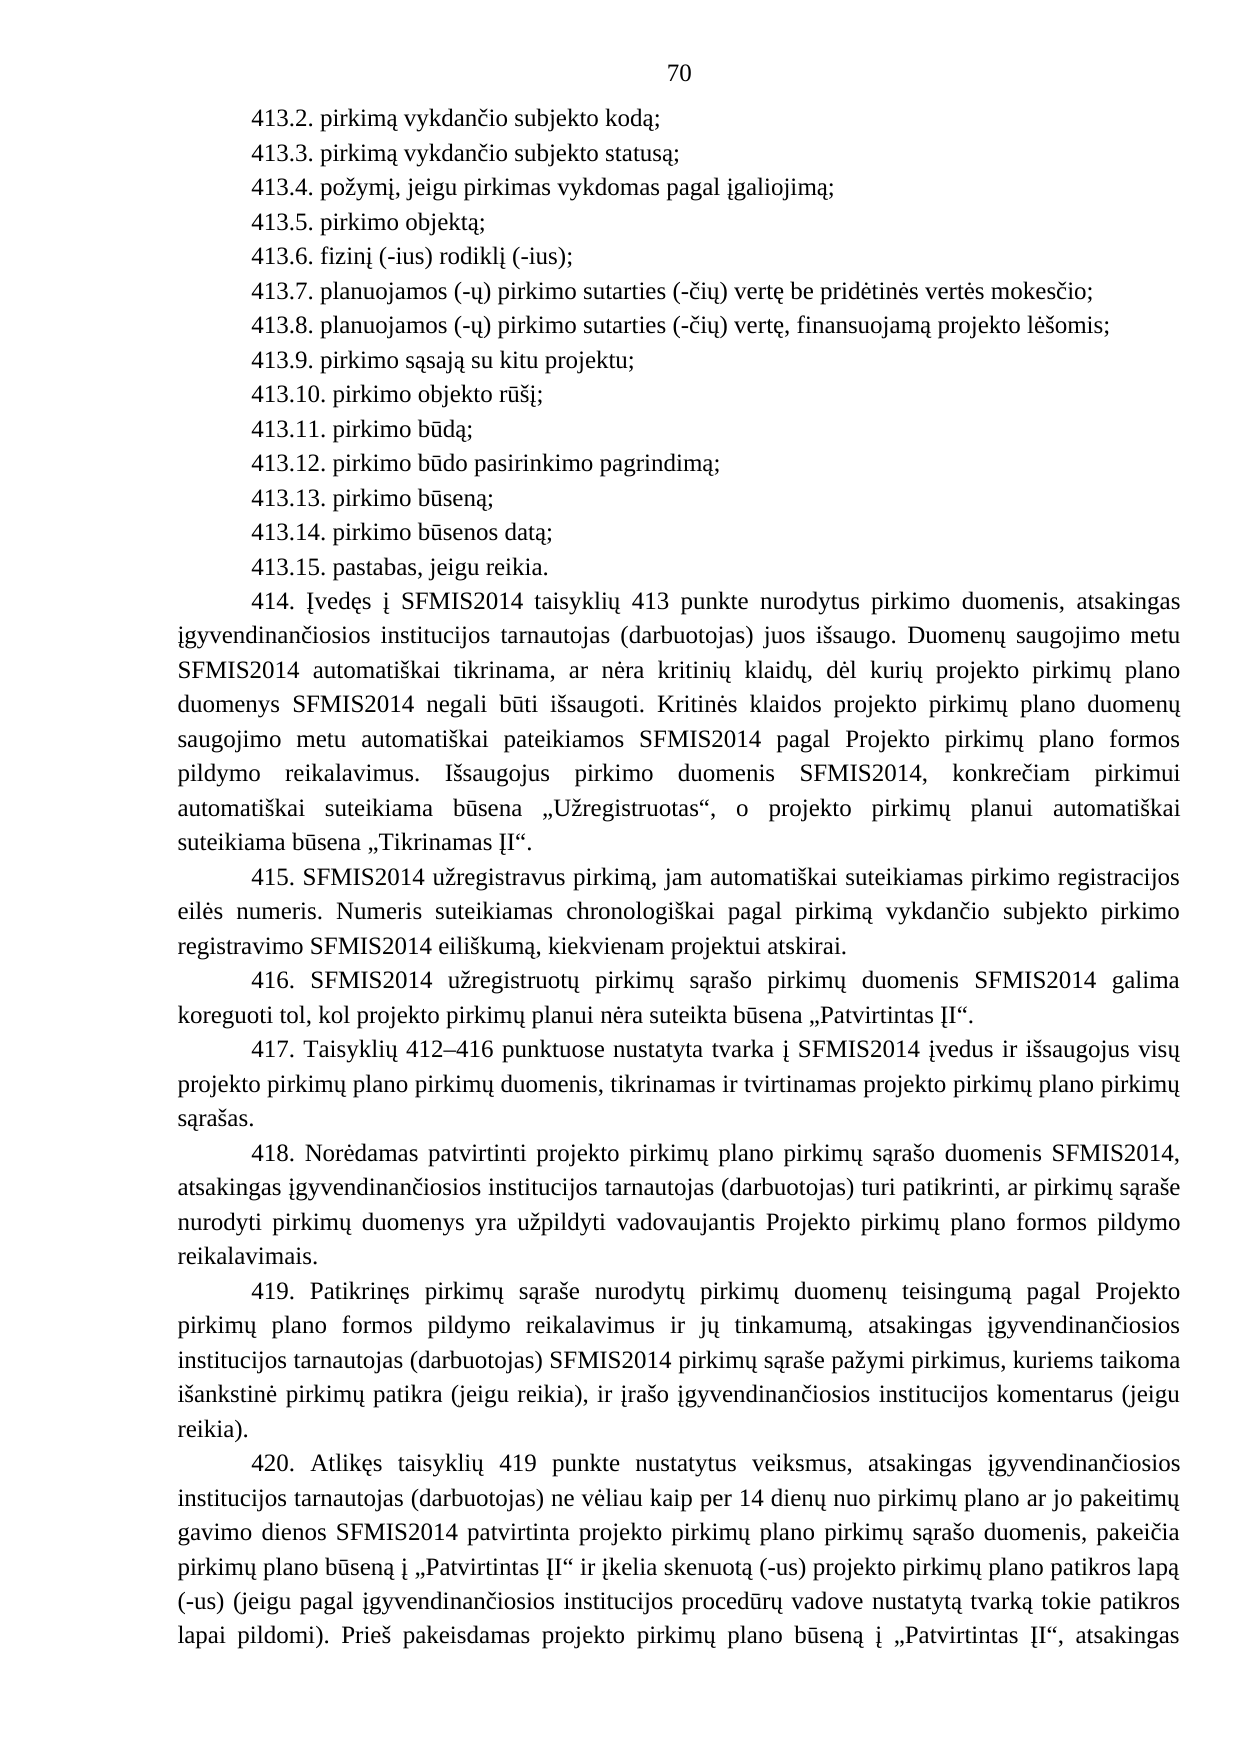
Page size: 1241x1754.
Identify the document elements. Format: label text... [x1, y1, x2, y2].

text 420. Atlikęs taisyklių 419 punkte nustatytus veiksmus, atsakingas įgyvendinančiosios institucijos tarnautojas (darbuotojas) ne vėliau kaip per 14 dienų nuo pirkimų plano ar jo pakeitimų gavimo dienos SFMIS2014 patvirtinta projekto pirkimų plano pirkimų sąrašo duomenis, pakeičia pirkimų plano būseną į „Patvirtintas ĮI“ ir įkelia skenuotą (-us) projekto pirkimų plano patikros lapą (-us) (jeigu pagal įgyvendinančiosios institucijos procedūrų vadove nustatytą tvarką tokie patikros lapai pildomi). Prieš pakeisdamas projekto pirkimų plano būseną į „Patvirtintas ĮI“, atsakingas [177, 1448, 1181, 1649]
text 418. Norėdamas patvirtinti projekto pirkimų plano pirkimų sąrašo duomenis SFMIS2014, atsakingas įgyvendinančiosios institucijos tarnautojas (darbuotojas) turi patikrinti, ar pirkimų sąraše nurodyti pirkimų duomenys yra užpildyti vadovaujantis Projekto pirkimų plano formos pildymo reikalavimais. [177, 1138, 1181, 1270]
text 413.2. pirkimą vykdančio subjekto kodą; [177, 103, 1181, 132]
text 414. Įvedęs į SFMIS2014 taisyklių 413 punkte nurodytus pirkimo duomenis, atsakingas įgyvendinančiosios institucijos tarnautojas (darbuotojas) juos išsaugo. Duomenų saugojimo metu SFMIS2014 automatiškai tikrinama, ar nėra kritinių klaidų, dėl kurių projekto pirkimų plano duomenys SFMIS2014 negali būti išsaugoti. Kritinės klaidos projekto pirkimų plano duomenų saugojimo metu automatiškai pateikiamos SFMIS2014 pagal Projekto pirkimų plano formos pildymo reikalavimus. Išsaugojus pirkimo duomenis SFMIS2014, konkrečiam pirkimui automatiškai suteikiama būsena „Užregistruotas“, o projekto pirkimų planui automatiškai suteikiama būsena „Tikrinamas ĮI“. [177, 586, 1181, 856]
text 413.8. planuojamos (-ų) pirkimo sutarties (-čių) vertę, finansuojamą projekto lėšomis; [177, 310, 1181, 339]
text 413.12. pirkimo būdo pasirinkimo pagrindimą; [177, 448, 1181, 477]
text 413.4. požymį, jeigu pirkimas vykdomas pagal įgaliojimą; [177, 172, 1181, 201]
text 413.13. pirkimo būseną; [177, 483, 1181, 511]
text 413.5. pirkimo objektą; [177, 207, 1181, 236]
text 413.9. pirkimo sąsają su kitu projektu; [177, 345, 1181, 373]
text 413.6. fizinį (-ius) rodiklį (-ius); [177, 241, 1181, 270]
text 413.11. pirkimo būdą; [177, 414, 1181, 442]
text 413.15. pastabas, jeigu reikia. [177, 552, 1181, 580]
text 413.3. pirkimą vykdančio subjekto statusą; [177, 138, 1181, 167]
text 419. Patikrinęs pirkimų sąraše nurodytų pirkimų duomenų teisingumą pagal Projekto pirkimų plano formos pildymo reikalavimus ir jų tinkamumą, atsakingas įgyvendinančiosios institucijos tarnautojas (darbuotojas) SFMIS2014 pirkimų sąraše pažymi pirkimus, kuriems taikoma išankstinė pirkimų patikra (jeigu reikia), ir įrašo įgyvendinančiosios institucijos komentarus (jeigu reikia). [177, 1276, 1181, 1442]
text 416. SFMIS2014 užregistruotų pirkimų sąrašo pirkimų duomenis SFMIS2014 galima koreguoti tol, kol projekto pirkimų planui nėra suteikta būsena „Patvirtintas ĮI“. [177, 965, 1181, 1029]
text 413.7. planuojamos (-ų) pirkimo sutarties (-čių) vertę be pridėtinės vertės mokesčio; [177, 276, 1181, 304]
text 417. Taisyklių 412–416 punktuose nustatyta tvarka į SFMIS2014 įvedus ir išsaugojus visų projekto pirkimų plano pirkimų duomenis, tikrinamas ir tvirtinamas projekto pirkimų plano pirkimų sąrašas. [177, 1034, 1181, 1132]
text 413.10. pirkimo objekto rūšį; [177, 379, 1181, 408]
text 415. SFMIS2014 užregistravus pirkimą, jam automatiškai suteikiamas pirkimo registracijos eilės numeris. Numeris suteikiamas chronologiškai pagal pirkimą vykdančio subjekto pirkimo registravimo SFMIS2014 eiliškumą, kiekvienam projektui atskirai. [177, 862, 1181, 960]
text 413.14. pirkimo būsenos datą; [177, 517, 1181, 546]
